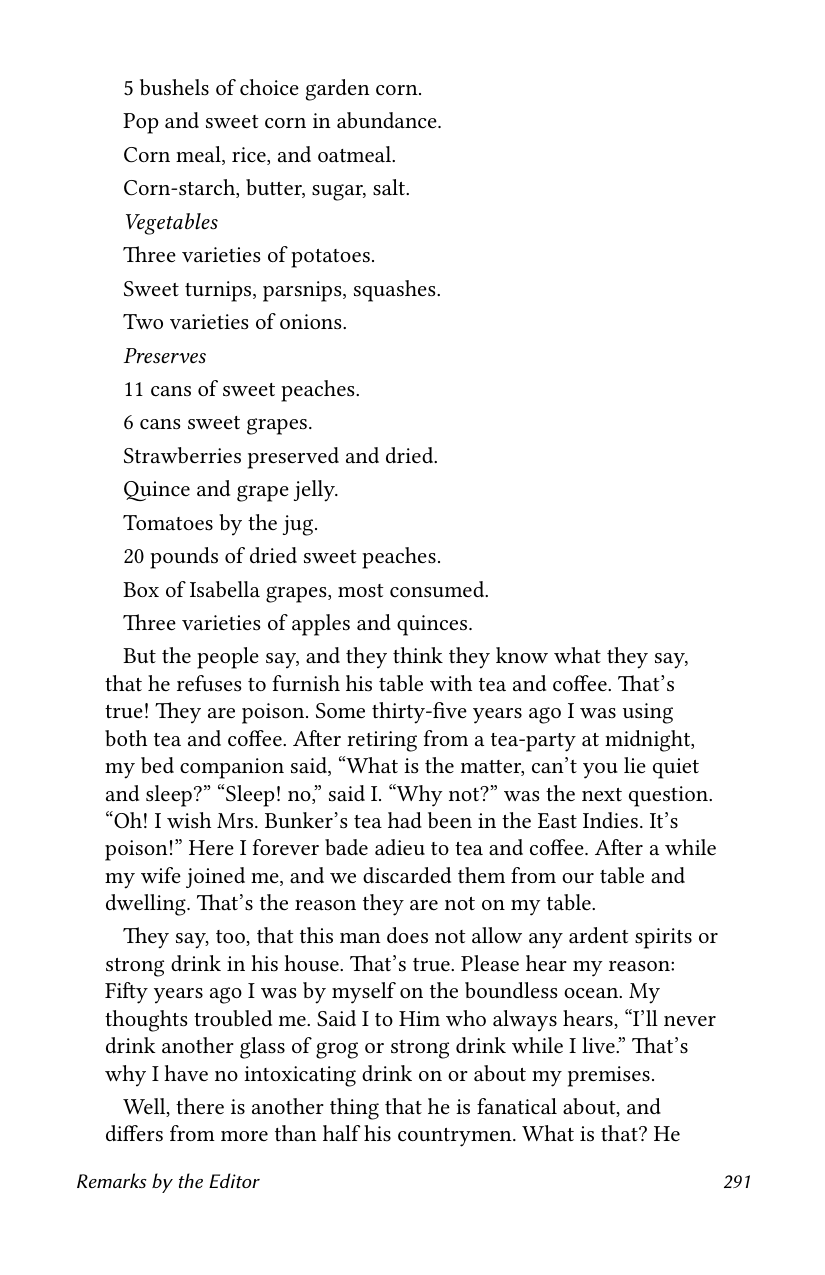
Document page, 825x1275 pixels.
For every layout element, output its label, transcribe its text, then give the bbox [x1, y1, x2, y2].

text 6 cans sweet grapes. [105, 409, 720, 436]
text Two varieties of onions. [105, 309, 720, 335]
text But the people say, and they think they know what they say, that he refuses to furnish his table with tea and coffee. That’s true! They are poison. Some thirty-five years ago I was using both tea and coffee. After retiring from a tea-party at midnight, my bed companion said, “What is the matter, can’t you lie quiet and sleep?” “Sleep! no,” said I. “Why not?” was the next question. “Oh! I wish Mrs. Bunker’s tea had been in the East Indies. It’s poison!” Here I forever bade adieu to tea and coffee. After a while my wife joined me, and we discarded them from our table and dwelling. That’s the reason they are not on my table. [105, 643, 720, 916]
text Corn meal, rice, and oatmeal. [105, 142, 720, 168]
text Sweet turnips, parsnips, squashes. [105, 276, 720, 302]
text They say, too, that this man does not allow any ardent spirits or strong drink in his house. That’s true. Please hear my reason: Fifty years ago I was by myself on the boundless ocean. My thoughts troubled me. Said I to Him who always hears, “I’ll never drink another glass of grog or strong drink while I live.” That’s why I have no intoxicating drink on or about my premises. [105, 923, 720, 1087]
text 20 pounds of dried sweet peaches. [105, 543, 720, 569]
text Pop and sweet corn in abundance. [105, 108, 720, 134]
text 5 bushels of choice garden corn. [105, 75, 720, 101]
text Strawberries preserved and dried. [105, 443, 720, 469]
text Preserves [105, 342, 720, 369]
text Tomatoes by the jug. [105, 510, 720, 536]
text Well, there is another thing that he is fanatical about, and differs from more than half his countrymen. What is that? He [105, 1094, 720, 1147]
text Three varieties of potatoes. [105, 242, 720, 268]
text Three varieties of apples and quinces. [105, 610, 720, 636]
text Box of Isabella grapes, most consumed. [105, 577, 720, 603]
text Corn-starch, butter, sugar, salt. [105, 175, 720, 201]
text Quince and grape jelly. [105, 476, 720, 502]
text 11 cans of sweet peaches. [105, 376, 720, 402]
text Vegetables [105, 209, 720, 235]
